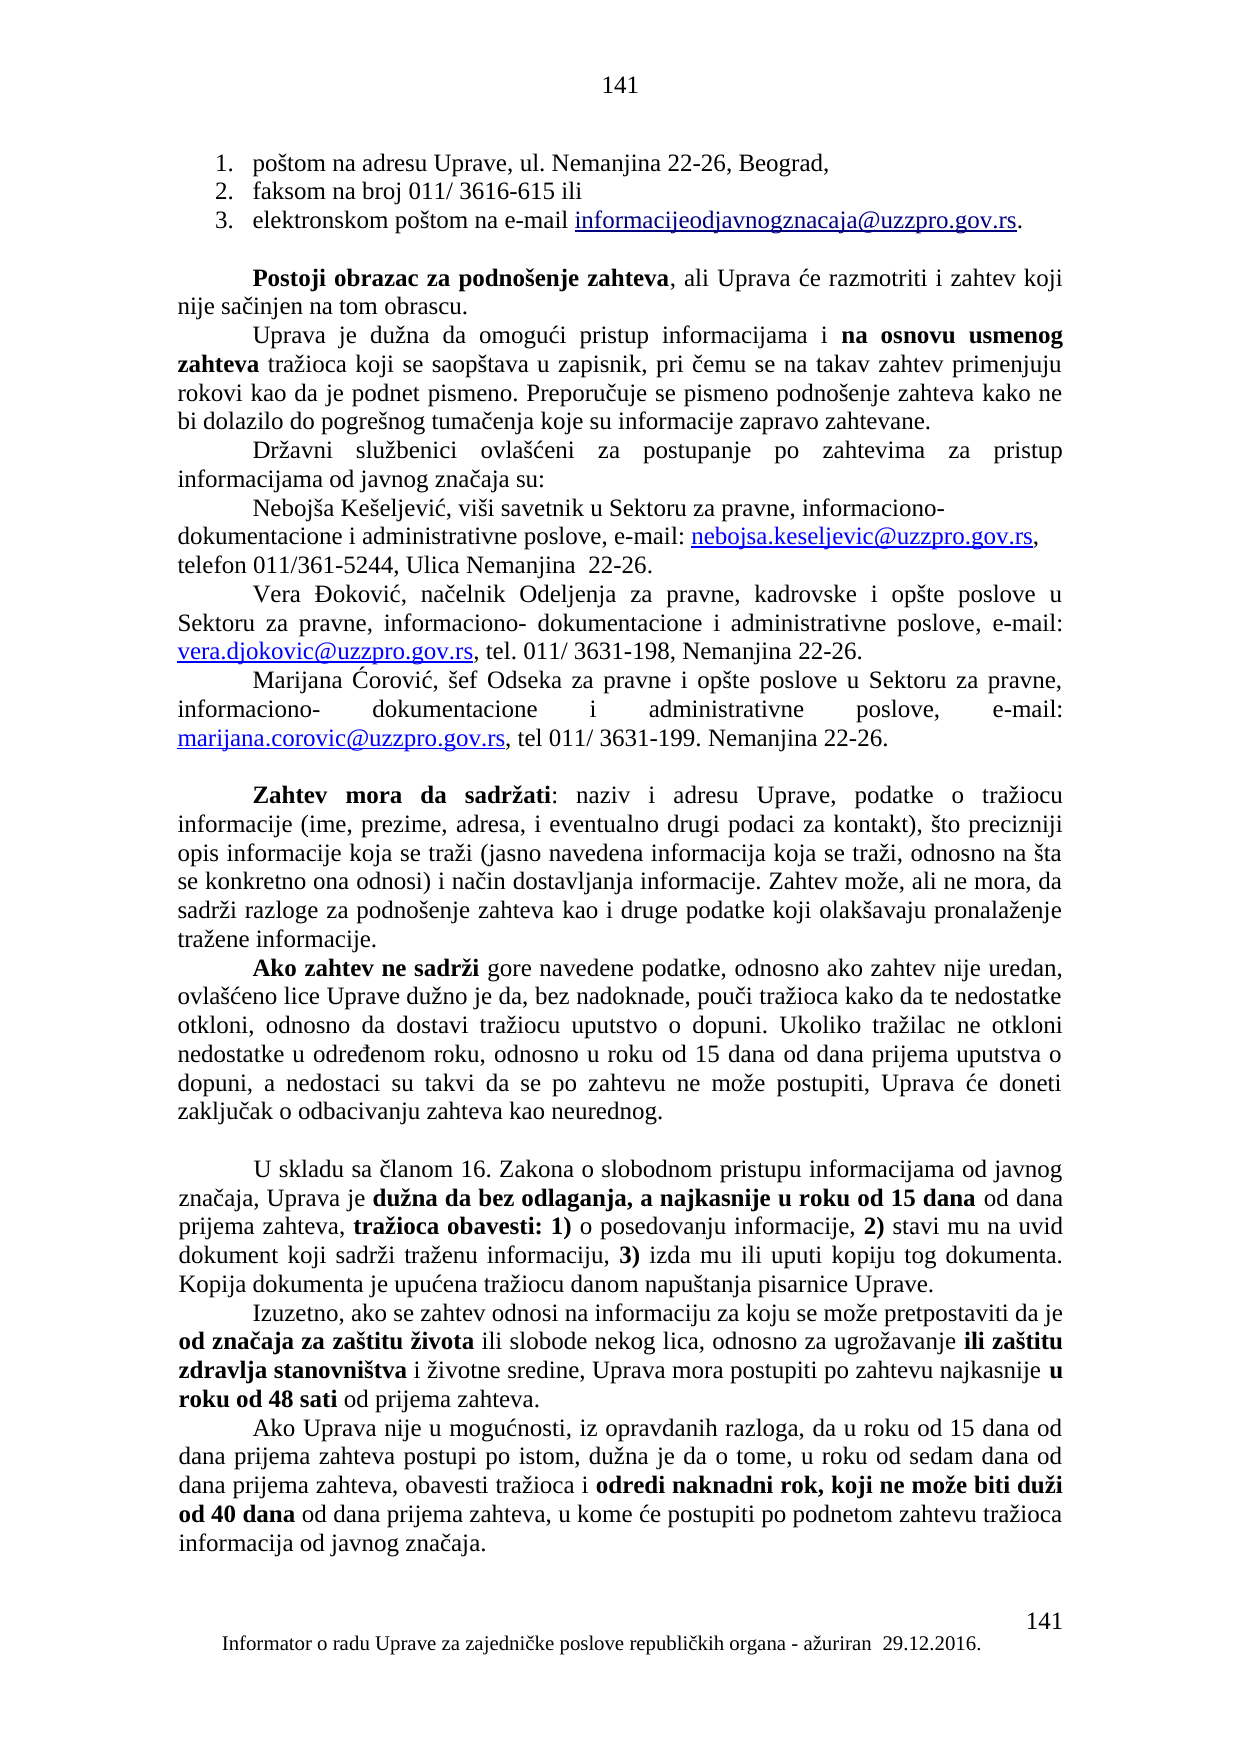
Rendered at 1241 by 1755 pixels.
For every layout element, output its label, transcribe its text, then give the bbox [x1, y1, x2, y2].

text Vera Đoković, načelnik Odelјenja za pravne, kadrovske i opšte poslove u Sektoru za pravne, informaciono- dokumentacione i administrativne poslove, e-mail: vera.djokovic@uzzpro.gov.rs, tel. 011/ 3631-198, Nemanjina 22-26. [177, 579, 1063, 665]
text U skladu sa članom 16. Zakona o slobodnom pristupu informacijama od javnog značaja, Uprava je dužna da bez odlaganja, a najkasnije u roku od 15 dana od dana prijema zahteva, tražioca obavesti: 1) o posedovanju informacije, 2) stavi mu na uvid dokument koji sadrži traženu informaciju, 3) izda mu ili uputi kopiju tog dokumenta. Kopija dokumenta je upućena tražiocu danom napuštanja pisarnice Uprave. [178, 1154, 1063, 1298]
list elektronskom poštom na e-mail informacijeodjavnogznacaja@uzzpro.gov.rs. [215, 205, 1063, 234]
text Nebojša Kešelјević, viši savetnik u Sektoru za pravne, informaciono-dokumentacione i administrativne poslove, e-mail: nebojsa.keseljevic@uzzpro.gov.rs, telefon 011/361-5244, Ulica Nemanjina 22-26. [177, 493, 1063, 579]
text Državni službenici ovlašćeni za postupanje po zahtevima za pristup informacijama od javnog značaja su: [177, 435, 1063, 493]
list poštom na adresu Uprave, ul. Nemanjina 22-26, Beograd, [215, 148, 1063, 176]
text Izuzetno, ako se zahtev odnosi na informaciju za koju se može pretpostaviti da je od značaja za zaštitu života ili slobode nekog lica, odnosno za ugrožavanje ili zaštitu zdravlјa stanovništva i životne sredine, Uprava mora postupiti po zahtevu najkasnije u roku od 48 sati od prijema zahteva. [178, 1298, 1063, 1413]
text Uprava je dužna da omogući pristup informacijama i na osnovu usmenog zahteva tražioca koji se saopštava u zapisnik, pri čemu se na takav zahtev primenjuju rokovi kao da je podnet pismeno. Preporučuje se pismeno podnošenje zahteva kako ne bi dolazilo do pogrešnog tumačenja koje su informacije zapravo zahtevane. [177, 320, 1063, 435]
text Ako Uprava nije u mogućnosti, iz opravdanih razloga, da u roku od 15 dana od dana prijema zahteva postupi po istom, dužna je da o tome, u roku od sedam dana od dana prijema zahteva, obavesti tražioca i odredi naknadni rok, koji ne može biti duži od 40 dana od dana prijema zahteva, u kome će postupiti po podnetom zahtevu tražioca informacija od javnog značaja. [178, 1413, 1063, 1556]
text Ako zahtev ne sadrži gore navedene podatke, odnosno ako zahtev nije uredan, ovlašćeno lice Uprave dužno je da, bez nadoknade, pouči tražioca kako da te nedostatke otkloni, odnosno da dostavi tražiocu uputstvo o dopuni. Ukoliko tražilac ne otkloni nedostatke u određenom roku, odnosno u roku od 15 dana od dana prijema uputstva o dopuni, a nedostaci su takvi da se po zahtevu ne može postupiti, Uprava će doneti zaklјučak o odbacivanju zahteva kao neurednog. [177, 953, 1063, 1125]
list faksom na broj 011/ 3616-615 ili [215, 176, 1063, 205]
text Postoji obrazac za podnošenje zahteva, ali Uprava će razmotriti i zahtev koji nije sačinjen na tom obrascu. [177, 263, 1063, 320]
text Marijana Ćorović, šef Odseka za pravne i opšte poslove u Sektoru za pravne, informaciono- dokumentacione i administrativne poslove, e-mail: marijana.corovic@uzzpro.gov.rs, tel 011/ 3631-199. Nemanjina 22-26. [177, 665, 1063, 751]
text Zahtev mora da sadržati: naziv i adresu Uprave, podatke o tražiocu informacije (ime, prezime, adresa, i eventualno drugi podaci za kontakt), što precizniji opis informacije koja se traži (jasno navedena informacija koja se traži, odnosno na šta se konkretno ona odnosi) i način dostavlјanja informacije. Zahtev može, ali ne mora, da sadrži razloge za podnošenje zahteva kao i druge podatke koji olakšavaju pronalaženje tražene informacije. [177, 780, 1063, 953]
